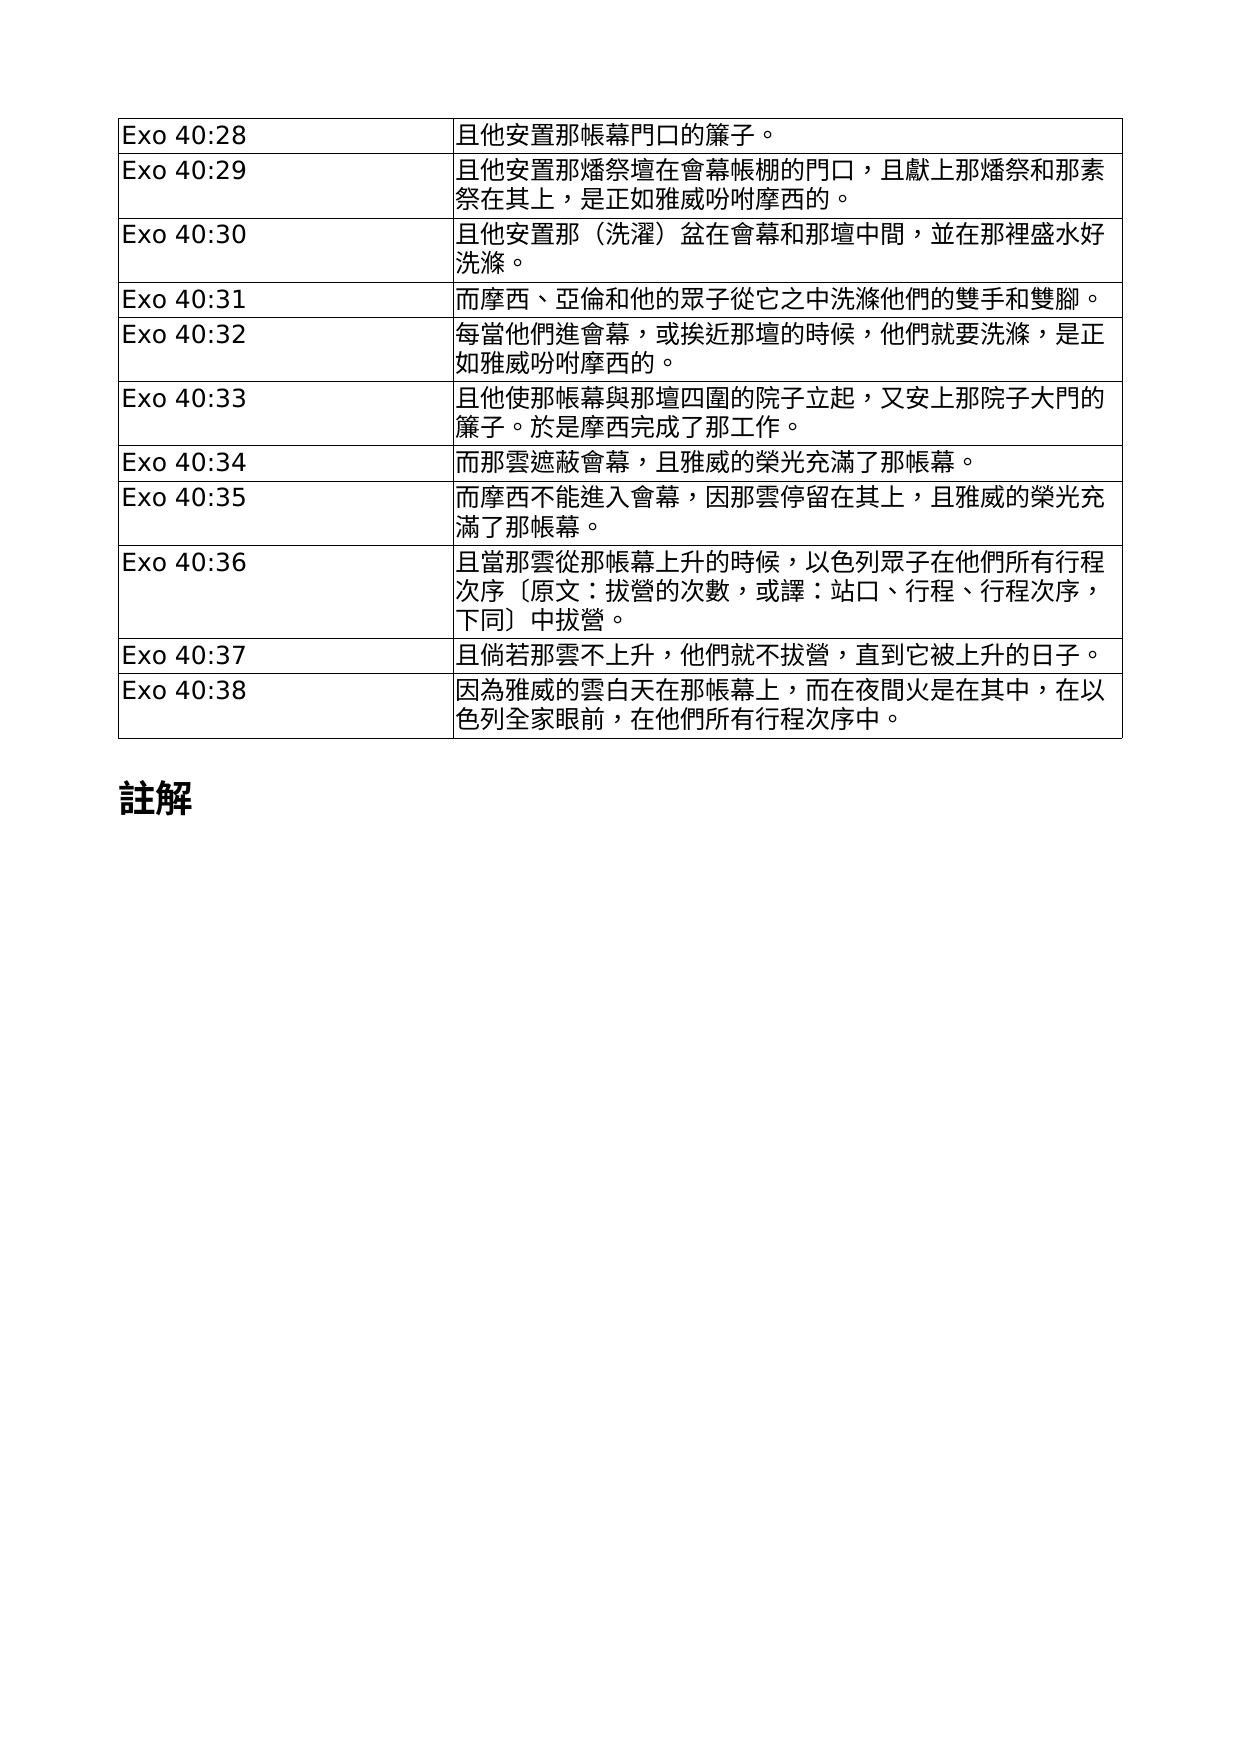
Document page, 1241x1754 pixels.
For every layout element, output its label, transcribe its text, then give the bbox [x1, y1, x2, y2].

table_cell 而那雲遮蔽會幕，且雅威的榮光充滿了那帳幕。 [454, 446, 1122, 481]
table_cell Exo 40:32 [119, 318, 453, 381]
table_cell Exo 40:37 [119, 639, 453, 673]
table_cell 且他安置那（洗濯）盆在會幕和那壇中間，並在那裡盛水好洗滌。 [454, 219, 1122, 282]
table_cell Exo 40:35 [119, 482, 453, 545]
table_cell Exo 40:29 [119, 154, 453, 217]
table_cell Exo 40:34 [119, 446, 453, 481]
table_cell 且他使那帳幕與那壇四圍的院子立起，又安上那院子大門的簾子。於是摩西完成了那工作。 [454, 382, 1122, 445]
table_cell Exo 40:30 [119, 219, 453, 282]
table_cell 而摩西不能進入會幕，因那雲停留在其上，且雅威的榮光充滿了那帳幕。 [454, 482, 1122, 545]
table_cell Exo 40:28 [119, 119, 453, 153]
table_cell 而摩西、亞倫和他的眾子從它之中洗滌他們的雙手和雙腳。 [454, 283, 1122, 317]
table_cell 因為雅威的雲白天在那帳幕上，而在夜間火是在其中，在以色列全家眼前，在他們所有行程次序中。 [454, 674, 1122, 738]
table_cell 且他安置那燔祭壇在會幕帳棚的門口，且獻上那燔祭和那素祭在其上，是正如雅威吩咐摩西的。 [454, 154, 1122, 217]
table_cell 且倘若那雲不上升，他們就不拔營，直到它被上升的日子。 [454, 639, 1122, 673]
table_cell 且他安置那帳幕門口的簾子。 [454, 119, 1122, 153]
table_cell Exo 40:31 [119, 283, 453, 317]
table_cell Exo 40:36 [119, 546, 453, 638]
table_cell Exo 40:38 [119, 674, 453, 738]
subtitle 註解 [118, 777, 1122, 821]
table_cell 且當那雲從那帳幕上升的時候，以色列眾子在他們所有行程次序〔原文：拔營的次數，或譯：站口、行程、行程次序，下同〕中拔營。 [454, 546, 1122, 638]
table_cell 每當他們進會幕，或挨近那壇的時候，他們就要洗滌，是正如雅威吩咐摩西的。 [454, 318, 1122, 381]
table_cell Exo 40:33 [119, 382, 453, 445]
